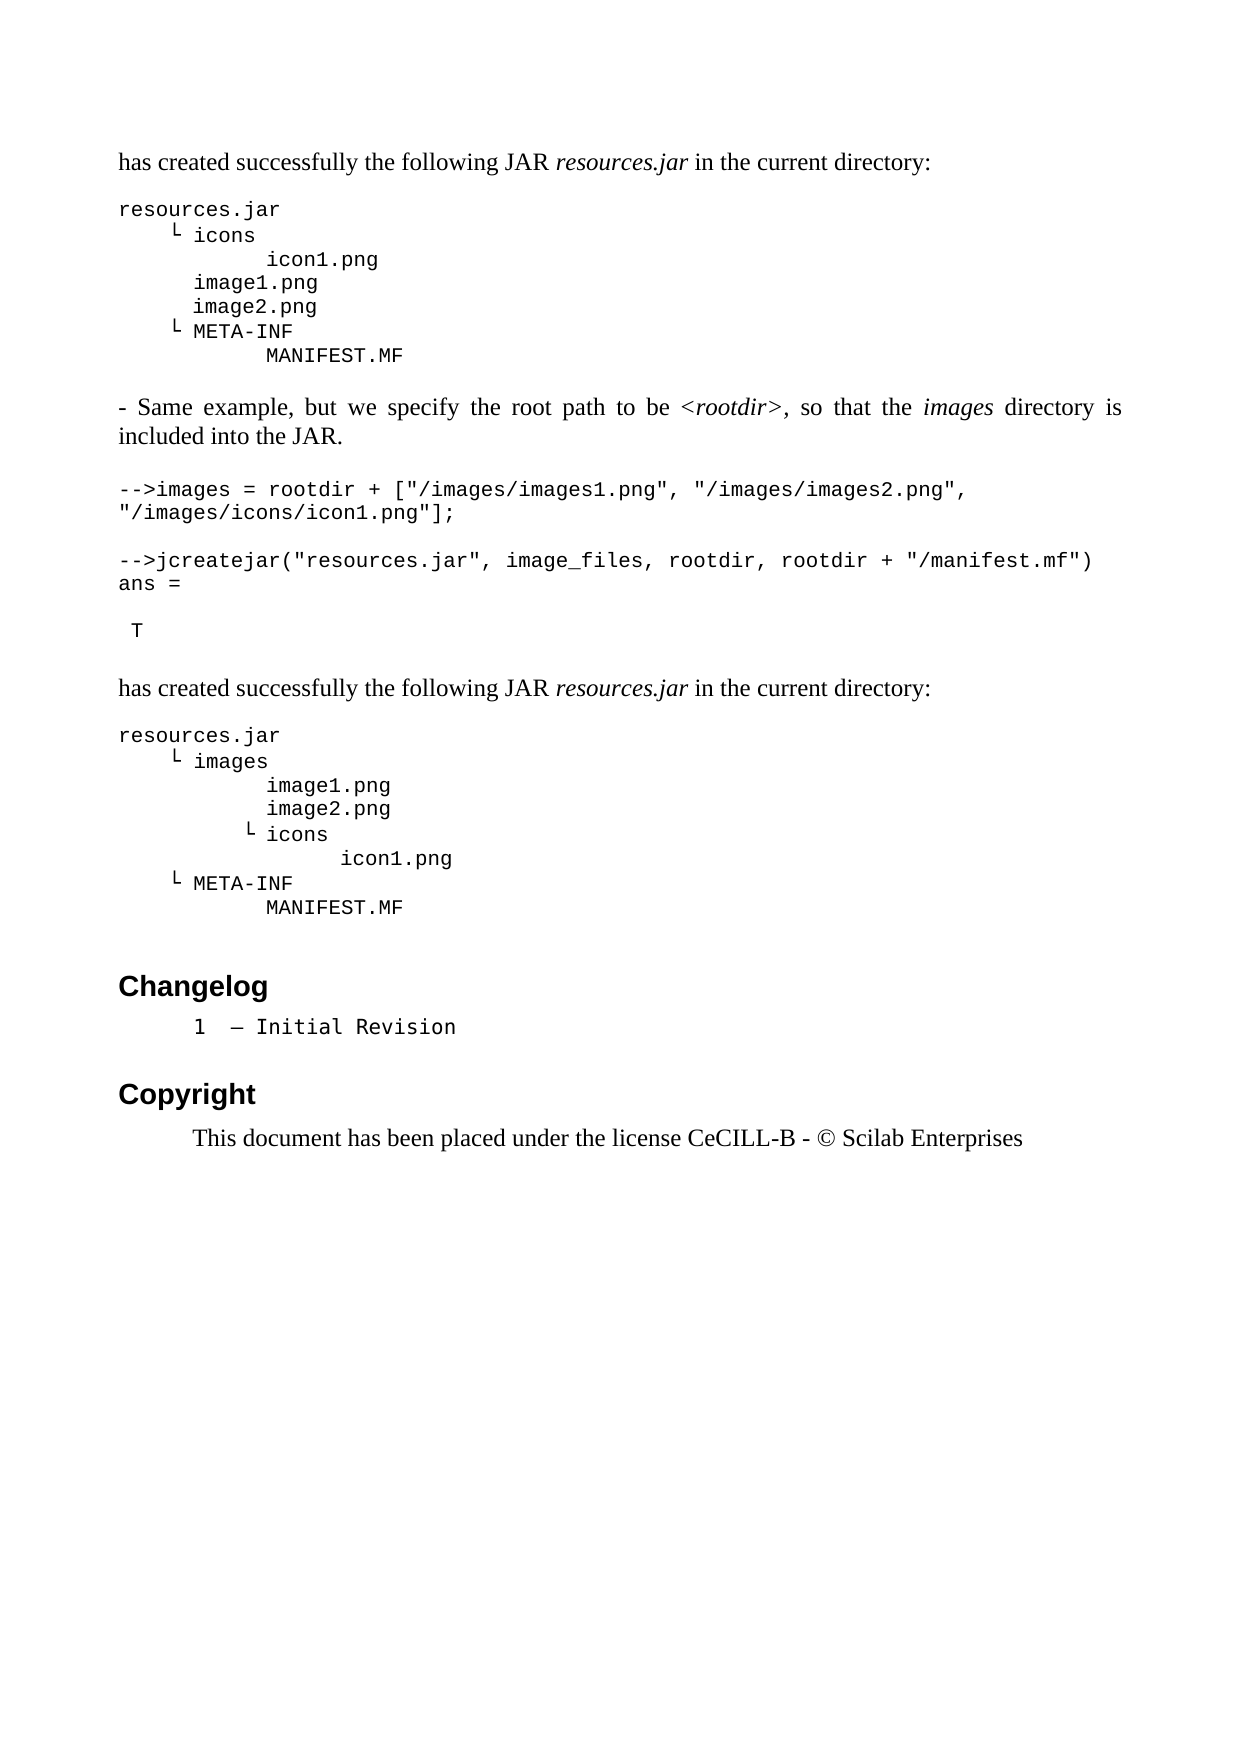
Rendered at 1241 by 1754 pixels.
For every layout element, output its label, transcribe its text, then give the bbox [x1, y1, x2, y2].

text ans = [118, 573, 1122, 597]
text resources.jar [118, 725, 1122, 749]
text └ icons [118, 223, 1122, 248]
text MANIFEST.MF [118, 345, 1122, 369]
text └ META-INF [118, 319, 1122, 345]
text resources.jar [118, 199, 1122, 223]
text icon1.png [118, 847, 1122, 871]
subtitle Changelog [118, 969, 1122, 1003]
text T [118, 621, 1122, 644]
subtitle Copyright [118, 1077, 1122, 1110]
text image1.png [118, 774, 1122, 798]
text has created successfully the following JAR resources.jar in the current directory: [118, 147, 1122, 176]
text -->jcreatejar("resources.jar", image_files, rootdir, rootdir + "/manifest.mf") [118, 549, 1122, 573]
text -->images = rootdir + ["/images/images1.png", "/images/images2.png", "/images/icons/icon1.png"]; [118, 479, 1122, 526]
text image1.png [118, 272, 1122, 296]
text └ META-INF [118, 871, 1122, 897]
text has created successfully the following JAR resources.jar in the current directory: [118, 673, 1122, 702]
text icon1.png [118, 248, 1122, 272]
text MANIFEST.MF [118, 897, 1122, 920]
text └ images [118, 749, 1122, 774]
text └ icons [118, 822, 1122, 847]
text image2.png [118, 798, 1122, 822]
text - Same example, but we specify the root path to be <rootdir>, so that the images directory is included into the JAR. [118, 392, 1122, 450]
text This document has been placed under the license CeCILL-B - © Scilab Enterprises [118, 1123, 1122, 1152]
list – Initial Revision [193, 1015, 1122, 1039]
text image2.png [118, 296, 1122, 319]
